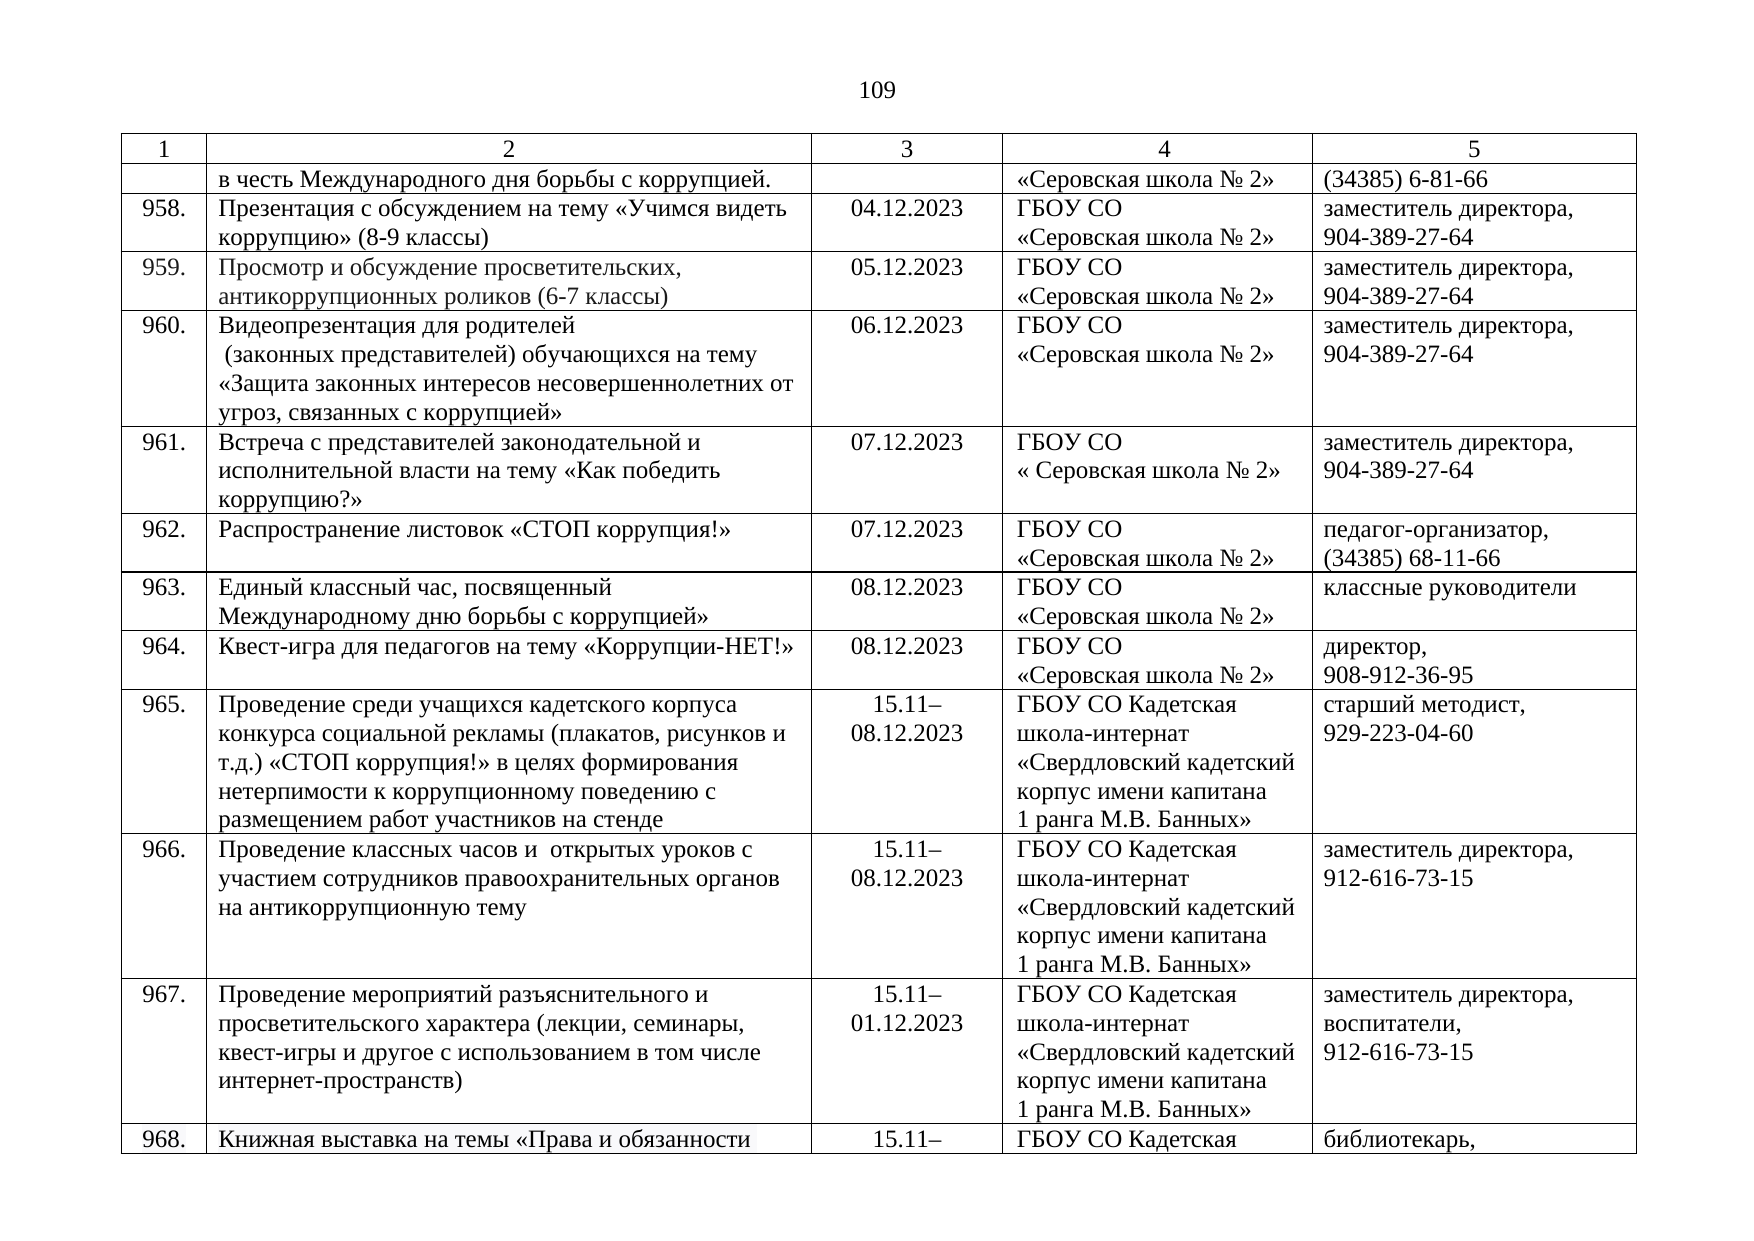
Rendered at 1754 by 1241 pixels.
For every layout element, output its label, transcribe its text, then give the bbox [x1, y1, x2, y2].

table_header 5 [1313, 134, 1636, 163]
table_cell [122, 631, 206, 688]
table_cell [122, 1124, 206, 1153]
table_cell 06.12.2023 [812, 311, 1002, 426]
table_cell в честь Международного дня борьбы с коррупцией. [207, 164, 811, 192]
table_cell Распространение листовок «CТОП коррупция!» [207, 514, 811, 571]
table_header 3 [812, 134, 1002, 163]
table_cell (34385) 6-81-66 [1313, 164, 1636, 192]
table_cell [117, 163, 121, 192]
table_cell ГБОУ СО «Серовская школа № 2» [1003, 194, 1312, 251]
table_cell педагог-организатор, (34385) 68-11-66 [1313, 514, 1636, 571]
table_cell заместитель директора, 912-616-73-15 [1313, 834, 1636, 978]
table_cell Книжная выставка на темы «Права и обязанности [207, 1124, 811, 1153]
table_cell Проведение среди учащихся кадетского корпуса конкурса социальной рекламы (плакатов, рисунков и т.д.) «СТОП коррупция!» в целях формирования нетерпимости к коррупционному поведению с размещением работ участников на стенде [207, 690, 811, 833]
table_cell заместитель директора, воспитатели, 912-616-73-15 [1313, 979, 1636, 1123]
table_cell ГБОУ СО Кадетская школа-интернат «Свердловский кадетский корпус имени капитана 1 ранга М.В. Банных» [1003, 690, 1312, 833]
table_cell 08.12.2023 [812, 573, 1002, 630]
table_cell [122, 164, 206, 192]
table_cell заместитель директора, 904-389-27-64 [1313, 427, 1636, 513]
table_cell Видеопрезентация для родителей (законных представителей) обучающихся на тему «Защита законных интересов несовершеннолетних от угроз, связанных с коррупцией» [207, 311, 811, 426]
table_cell ГБОУ СО «Серовская школа № 2» [1003, 252, 1312, 309]
table_cell [117, 833, 121, 978]
table_cell [117, 689, 121, 833]
table_cell [117, 571, 121, 630]
table_cell [122, 311, 206, 426]
table_cell [122, 690, 206, 833]
table_cell Проведение мероприятий разъяснительного и просветительского характера (лекции, семинары, квест-игры и другое с использованием в том числе интернет-пространств) [207, 979, 811, 1123]
table_cell [117, 193, 121, 251]
table_cell [122, 194, 206, 251]
table_cell 04.12.2023 [812, 194, 1002, 251]
table_cell ГБОУ СО «Серовская школа № 2» [1003, 514, 1312, 571]
table_cell Презентация с обсуждением на тему «Учимся видеть коррупцию» (8-9 классы) [207, 194, 811, 251]
table_cell Единый классный час, посвященный Международному дню борьбы с коррупцией» [207, 573, 811, 630]
table_cell заместитель директора, 904-389-27-64 [1313, 252, 1636, 309]
table_cell [122, 514, 206, 571]
table_cell старший методист, 929-223-04-60 [1313, 690, 1636, 833]
table_header [117, 133, 121, 163]
table_cell [117, 251, 121, 309]
table_cell [117, 630, 121, 688]
table_cell [117, 310, 121, 426]
table_cell библиотекарь, [1313, 1124, 1636, 1153]
table_cell [122, 834, 206, 978]
table_cell [122, 281, 206, 309]
table_cell директор, 908-912-36-95 [1313, 631, 1636, 688]
table_cell 15.11–08.12.2023 [812, 834, 1002, 978]
table_cell 08.12.2023 [812, 631, 1002, 688]
table_cell 15.11– [812, 1124, 1002, 1153]
table_cell ГБОУ СО «Серовская школа № 2» [1003, 573, 1312, 630]
table_cell 05.12.2023 [812, 252, 1002, 309]
table_cell заместитель директора, 904-389-27-64 [1313, 311, 1636, 426]
table_cell [117, 513, 121, 571]
table_cell ГБОУ СО Кадетская школа-интернат «Свердловский кадетский корпус имени капитана 1 ранга М.В. Банных» [1003, 979, 1312, 1123]
table_cell 15.11–08.12.2023 [812, 690, 1002, 833]
table_cell [117, 1123, 121, 1153]
table_cell [122, 979, 206, 1123]
table_cell ГБОУ СО Кадетская [1003, 1124, 1312, 1153]
table_header 2 [207, 134, 811, 163]
table_cell 07.12.2023 [812, 514, 1002, 571]
table_cell Квест-игра для педагогов на тему «Коррупции-НЕТ!» [207, 631, 811, 688]
table_cell ГБОУ СО «Серовская школа № 2» [1003, 631, 1312, 688]
table_cell [812, 164, 1002, 192]
table_cell ГБОУ СО Кадетская школа-интернат «Свердловский кадетский корпус имени капитана 1 ранга М.В. Банных» [1003, 834, 1312, 978]
table_header 1 [122, 134, 206, 163]
table_cell 07.12.2023 [812, 427, 1002, 513]
table_cell [122, 573, 206, 630]
table_cell ГБОУ СО «Серовская школа № 2» [1003, 311, 1312, 426]
table_cell Проведение классных часов и открытых уроков с участием сотрудников правоохранительных органов на антикоррупционную тему [207, 834, 811, 978]
table_cell [122, 427, 206, 513]
table_cell классные руководители [1313, 573, 1636, 630]
table_cell «Серовская школа № 2» [1003, 164, 1312, 192]
table_header 4 [1003, 134, 1312, 163]
table_cell ГБОУ СО « Серовская школа № 2» [1003, 427, 1312, 513]
table_cell заместитель директора, 904-389-27-64 [1313, 194, 1636, 251]
table_cell Встреча с представителей законодательной и исполнительной власти на тему «Как победить коррупцию?» [207, 427, 811, 513]
table_cell [117, 426, 121, 513]
table_cell 15.11–01.12.2023 [812, 979, 1002, 1123]
table_cell [117, 978, 121, 1123]
